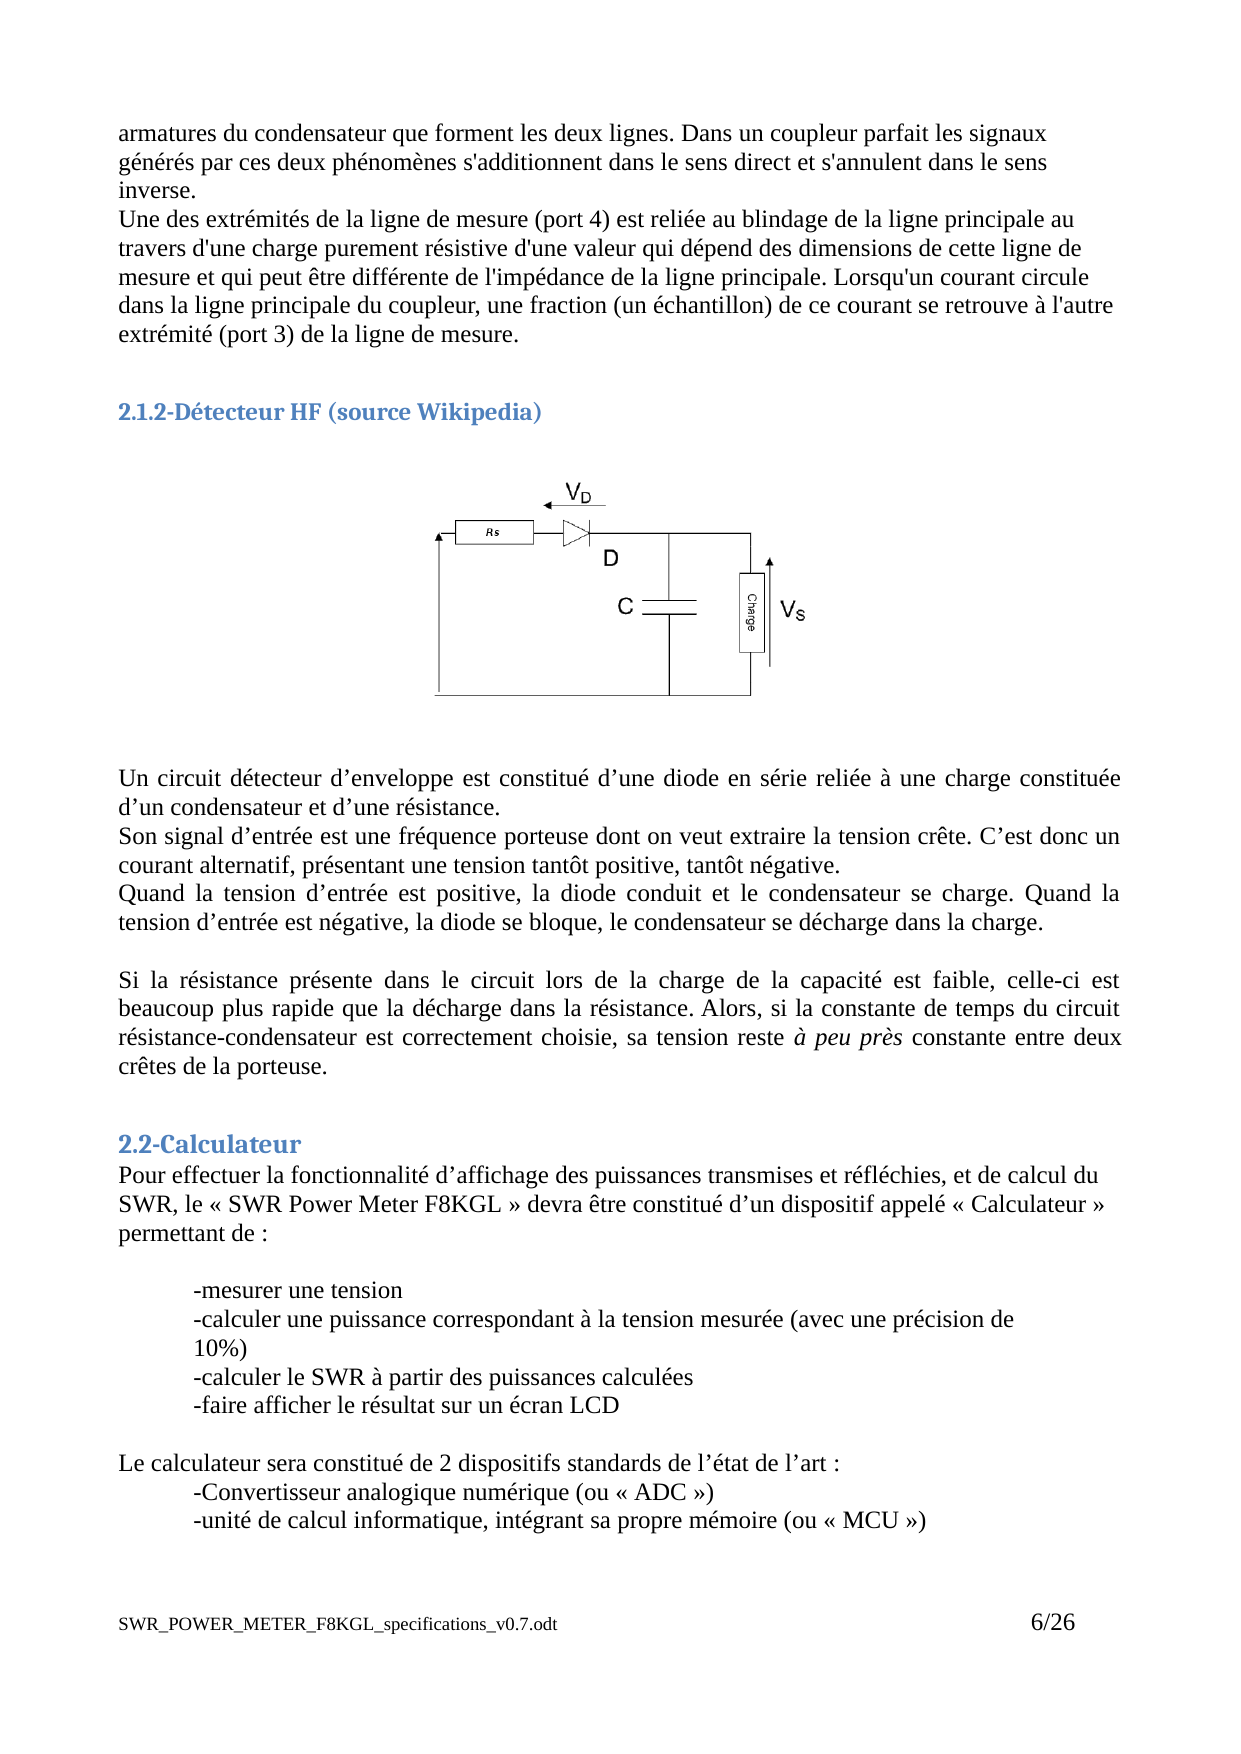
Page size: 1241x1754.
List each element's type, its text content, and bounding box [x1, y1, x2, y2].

text armatures du condensateur que forment les deux lignes. Dans un coupleur parfait les signaux générés par ces deux phénomènes s'additionnent dans le sens direct et s'annulent dans le sens inverse. Une des extrémités de la ligne de mesure (port 4) est reliée au blindage de la ligne principale au travers d'une charge purement résistive d'une valeur qui dépend des dimensions de cette ligne de mesure et qui peut être différente de l'impédance de la ligne principale. Lorsqu'un courant circule dans la ligne principale du coupleur, une fraction (un échantillon) de ce courant se retrouve à l'autre extrémité (port 3) de la ligne de mesure. [118, 118, 1122, 348]
text -mesurer une tension [118, 1276, 1122, 1304]
text Son signal d’entrée est une fréquence porteuse dont on veut extraire la tension crête. C’est donc un courant alternatif, présentant une tension tantôt positive, tantôt négative. [118, 821, 1122, 878]
text Le calculateur sera constitué de 2 dispositifs standards de l’état de l’art : [118, 1448, 1122, 1477]
picture [434, 476, 806, 696]
subtitle 2.2-Calculateur [118, 1129, 1122, 1161]
text Un circuit détecteur d’enveloppe est constitué d’une diode en série reliée à une charge constituée d’un condensateur et d’une résistance. [118, 763, 1122, 821]
text Quand la tension d’entrée est positive, la diode conduit et le condensateur se charge. Quand la tension d’entrée est négative, la diode se bloque, le condensateur se décharge dans la charge. [118, 878, 1122, 936]
subtitle 2.1.2-Détecteur HF (source Wikipedia) [118, 398, 1122, 426]
text -Convertisseur analogique numérique (ou « ADC ») [118, 1477, 1122, 1506]
text -faire afficher le résultat sur un écran LCD [118, 1391, 1122, 1419]
text -calculer le SWR à partir des puissances calculées [118, 1362, 1122, 1391]
text -calculer une puissance correspondant à la tension mesurée (avec une précision de 10%) [118, 1304, 1122, 1362]
text Pour effectuer la fonctionnalité d’affichage des puissances transmises et réfléchies, et de calcul du SWR, le « SWR Power Meter F8KGL » devra être constitué d’un dispositif appelé « Calculateur » permettant de : [118, 1161, 1122, 1247]
text -unité de calcul informatique, intégrant sa propre mémoire (ou « MCU ») [118, 1506, 1122, 1534]
text Si la résistance présente dans le circuit lors de la charge de la capacité est faible, celle-ci est beaucoup plus rapide que la décharge dans la résistance. Alors, si la constante de temps du circuit résistance-condensateur est correctement choisie, sa tension reste à peu près constante entre deux crêtes de la porteuse. [118, 965, 1122, 1080]
